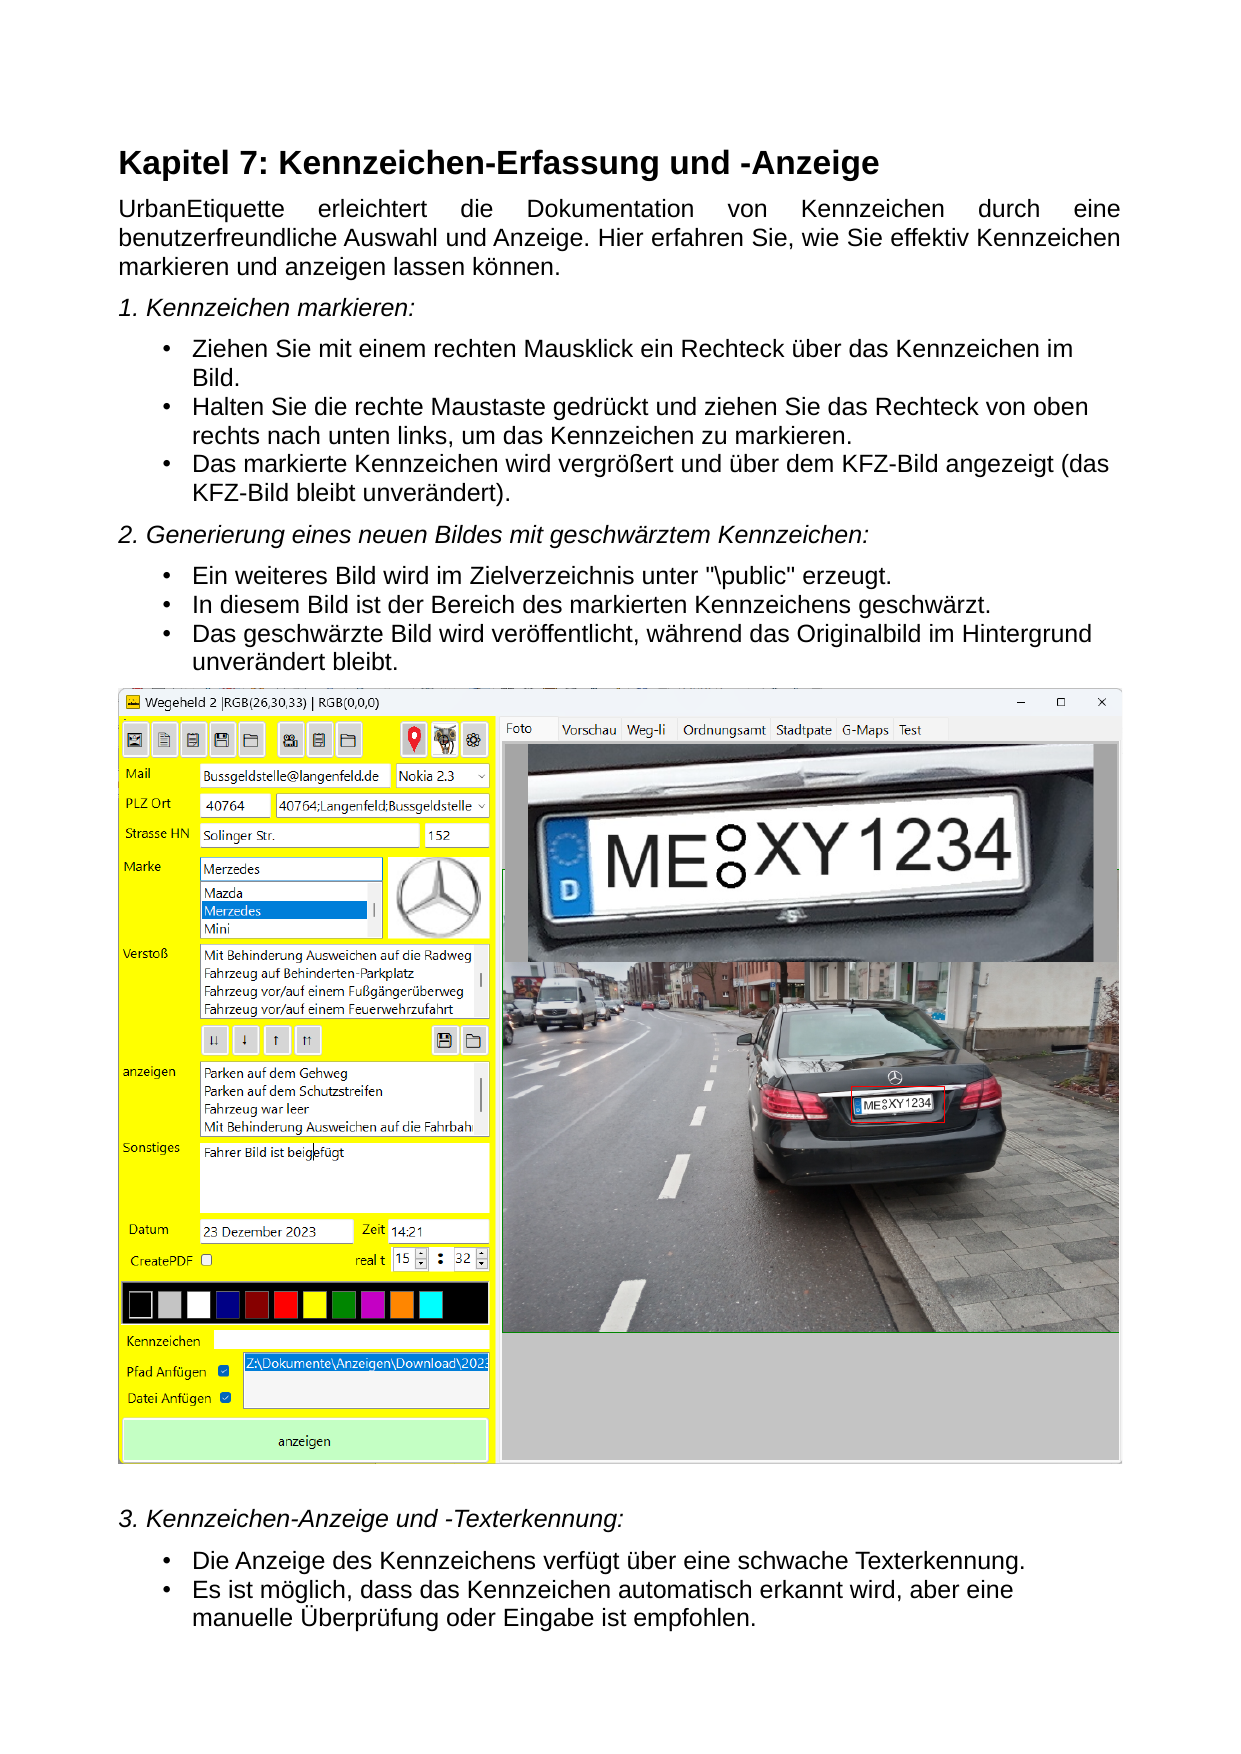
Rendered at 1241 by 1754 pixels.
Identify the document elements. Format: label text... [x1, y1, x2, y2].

list Ziehen Sie mit einem rechten Mausklick ein Rechteck über das Kennzeichen im Bild. [162, 334, 1122, 392]
subtitle Kapitel 7: Kennzeichen-Erfassung und -Anzeige [118, 143, 1122, 182]
list Die Anzeige des Kennzeichens verfügt über eine schwache Texterkennung. [162, 1546, 1122, 1574]
text UrbanEtiquette erleichtert die Dokumentation von Kennzeichen durch eine benutzerfreundliche Auswahl und Anzeige. Hier erfahren Sie, wie Sie effektiv Kennzeichen markieren und anzeigen lassen können. [118, 194, 1122, 281]
list Halten Sie die rechte Maustaste gedrückt und ziehen Sie das Rechteck von oben rechts nach unten links, um das Kennzeichen zu markieren. [162, 392, 1122, 449]
text 1. Kennzeichen markieren: [118, 293, 1122, 322]
picture [118, 688, 1123, 1464]
list Das geschwärzte Bild wird veröffentlicht, während das Originalbild im Hintergrund unverändert bleibt. [162, 618, 1122, 676]
list Das markierte Kennzeichen wird vergrößert und über dem KFZ-Bild angezeigt (das KFZ-Bild bleibt unverändert). [162, 449, 1122, 507]
list Ein weiteres Bild wird im Zielverzeichnis unter "\public" erzeugt. [162, 561, 1122, 590]
text 2. Generierung eines neuen Bildes mit geschwärztem Kennzeichen: [118, 519, 1122, 548]
list Es ist möglich, dass das Kennzeichen automatisch erkannt wird, aber eine manuelle Überprüfung oder Eingabe ist empfohlen. [162, 1574, 1122, 1632]
text 3. Kennzeichen-Anzeige und -Texterkennung: [118, 1504, 1122, 1533]
list In diesem Bild ist der Bereich des markierten Kennzeichens geschwärzt. [162, 590, 1122, 618]
